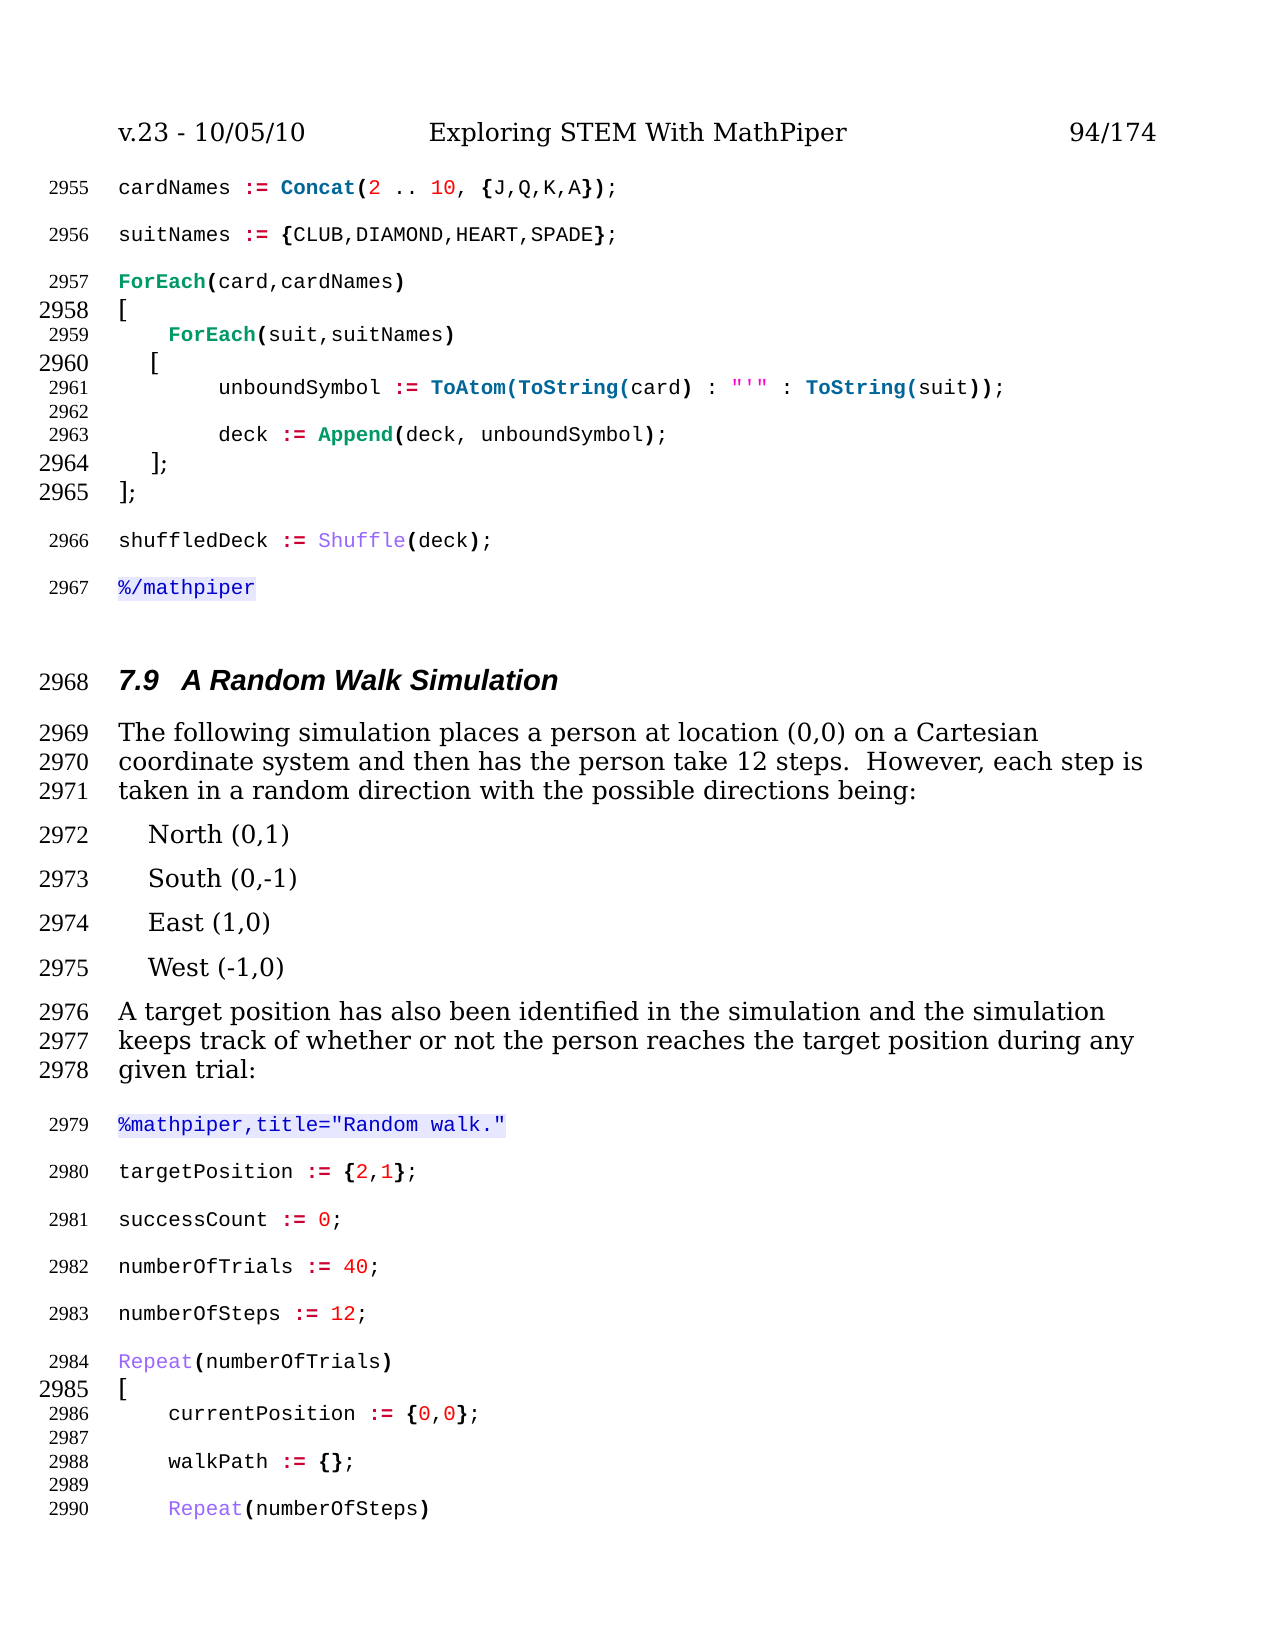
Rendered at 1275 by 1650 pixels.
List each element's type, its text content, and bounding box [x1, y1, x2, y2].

text %/mathpiper [118, 577, 1157, 601]
text A target position has also been identified in the simulation and the simulation keeps track of whether or not the person reaches the target position during any given trial: [118, 997, 1157, 1084]
text currentPosition := {0,0}; [118, 1403, 1157, 1427]
text %mathpiper,title="Random walk." [118, 1114, 1157, 1138]
text West (-1,0) [148, 953, 1157, 982]
text shuffledDeck := Shuffle(deck); [118, 530, 1157, 553]
text cardNames := Concat(2 .. 10, {J,Q,K,A}); [118, 177, 1157, 200]
text ForEach(suit,suitNames) [118, 324, 1157, 348]
text unboundSymbol := ToAtom(ToString(card) : "'" : ToString(suit)); [118, 377, 1157, 401]
text numberOfTrials := 40; [118, 1256, 1157, 1280]
text successCount := 0; [118, 1209, 1157, 1232]
text [ [118, 295, 1157, 324]
text numberOfSteps := 12; [118, 1303, 1157, 1327]
text Repeat(numberOfSteps) [118, 1498, 1157, 1522]
text walkPath := {}; [118, 1451, 1157, 1474]
text suitNames := {CLUB,DIAMOND,HEART,SPADE}; [118, 224, 1157, 248]
text Repeat(numberOfTrials) [118, 1351, 1157, 1374]
text targetPosition := {2,1}; [118, 1161, 1157, 1185]
text ForEach(card,cardNames) [118, 271, 1157, 295]
text deck := Append(deck, unboundSymbol); [118, 424, 1157, 448]
subtitle A Random Walk Simulation [118, 663, 1157, 697]
text South (0,-1) [148, 864, 1157, 894]
text North (0,1) [148, 820, 1157, 849]
text [ [118, 348, 1157, 377]
text [ [118, 1374, 1157, 1403]
text East (1,0) [148, 909, 1157, 938]
text The following simulation places a person at location (0,0) on a Cartesian coordinate system and then has the person take 12 steps. However, each step is taken in a random direction with the possible directions being: [118, 718, 1157, 805]
text ]; [118, 448, 1157, 477]
text ]; [118, 477, 1157, 506]
